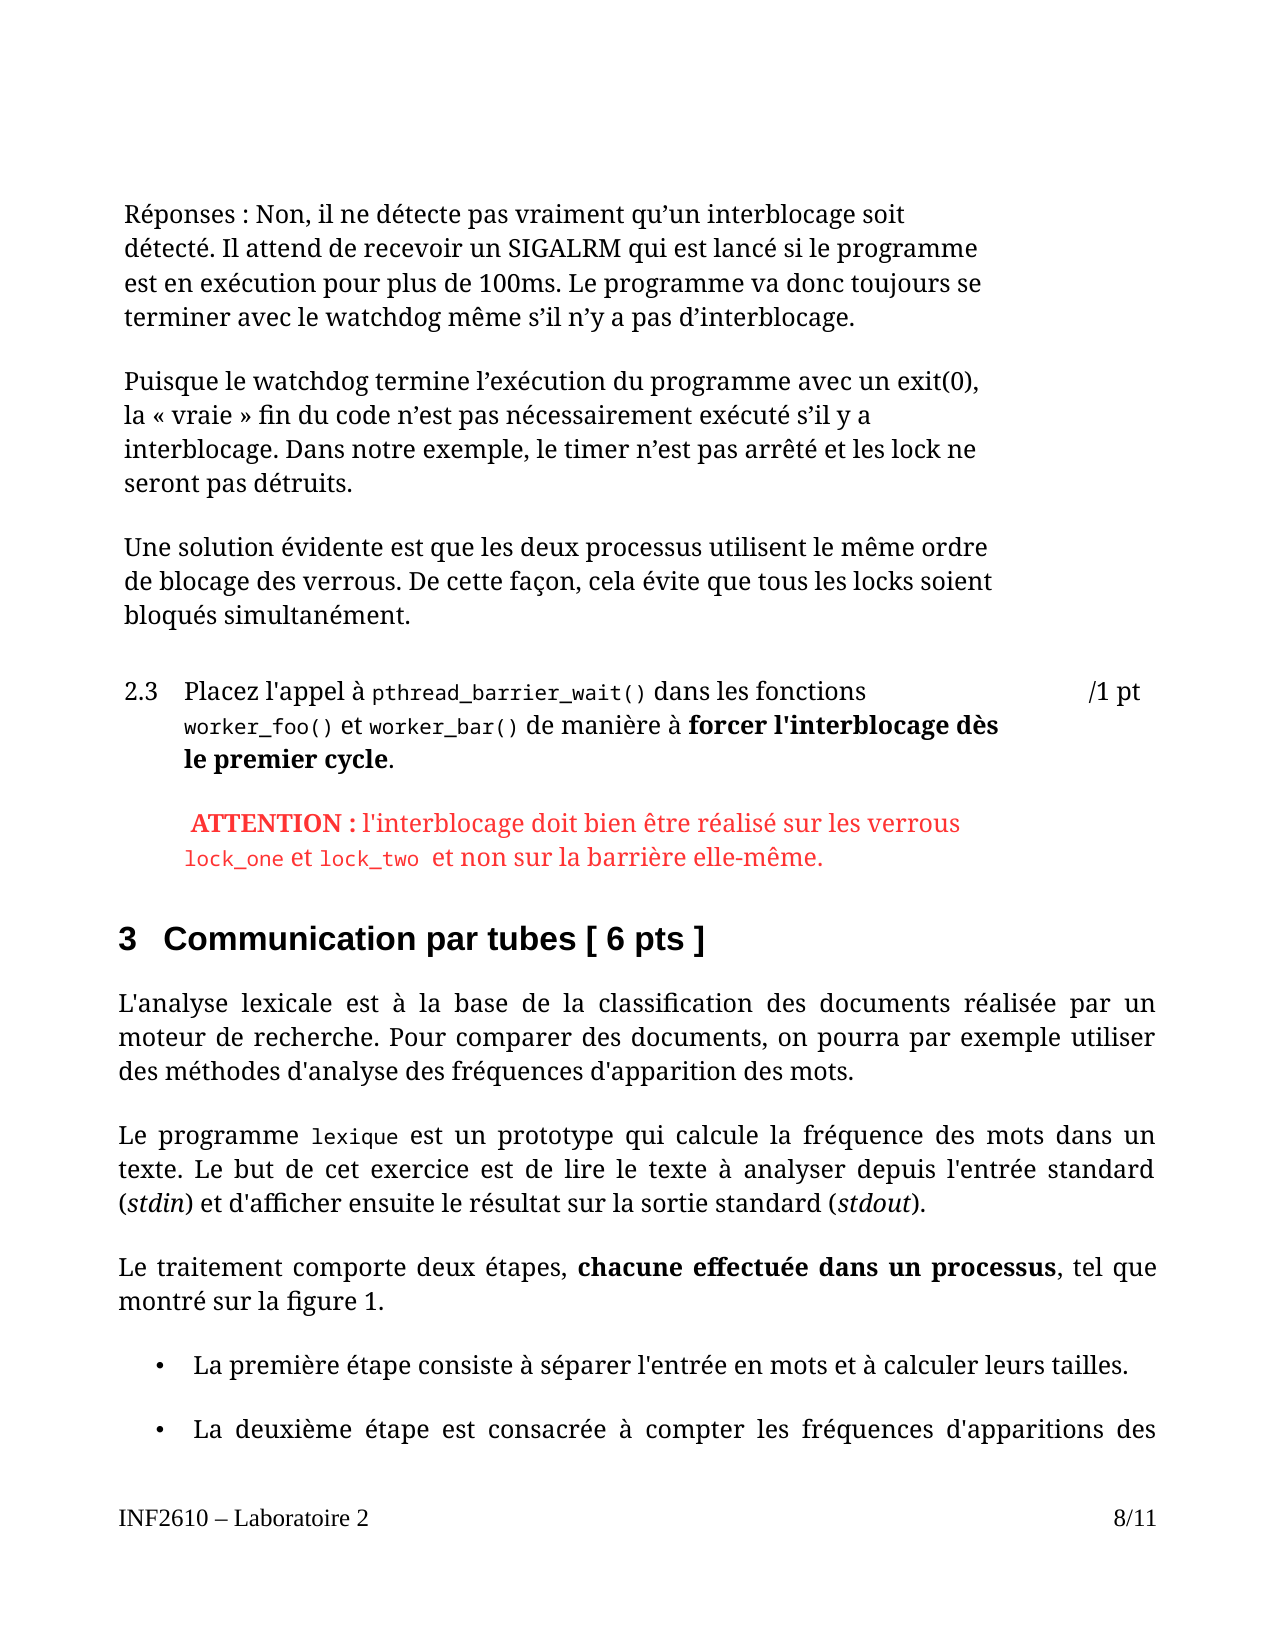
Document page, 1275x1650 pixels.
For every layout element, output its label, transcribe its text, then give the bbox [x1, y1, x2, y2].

text Le programme lexique est un prototype qui calcule la fréquence des mots dans un texte. Le but de cet exercice est de lire le texte à analyser depuis l'entrée standard (stdin) et d'afficher ensuite le résultat sur la sortie standard (stdout). [118, 1118, 1157, 1220]
subtitle Communication par tubes [ 6 pts ] [118, 919, 1157, 958]
text L'analyse lexicale est à la base de la classification des documents réalisée par un moteur de recherche. Pour comparer des documents, on pourra par exemple utiliser des méthodes d'analyse des fréquences d'apparition des mots. [118, 985, 1157, 1088]
table_cell Réponses : Non, il ne détecte pas vraiment qu’un interblocage soit détecté. Il attend de recevoir un SIGALRM qui est lancé si le programme est en exécution pour plus de 100ms. Le programme va donc toujours se terminer avec le watchdog même s’il n’y a pas d’interblocage. Puisque le watchdog termine l’exécution du programme avec un exit(0), la « vraie » fin du code n’est pas nécessairement exécuté s’il y a interblocage. Dans notre exemple, le timer n’est pas arrêté et les lock ne seront pas détruits. Une solution évidente est que les deux processus utilisent le même ordre de blocage des verrous. De cette façon, cela évite que tous les locks soient bloqués simultanément. [118, 176, 1007, 652]
table_cell /1 pt [1077, 653, 1157, 894]
table_cell [1077, 176, 1157, 652]
table_cell [1008, 653, 1077, 894]
table_cell [1008, 176, 1077, 652]
list La deuxième étape est consacrée à compter les fréquences d'apparitions des [156, 1412, 1157, 1446]
table_cell Placez l'appel à pthread_barrier_wait() dans les fonctions worker_foo() et worker_bar() de manière à forcer l'interblocage dès le premier cycle. ATTENTION : l'interblocage doit bien être réalisé sur les verrous lock_one et lock_two et non sur la barrière elle-même. [118, 653, 1007, 894]
list La première étape consiste à séparer l'entrée en mots et à calculer leurs tailles. [156, 1348, 1157, 1382]
text Le traitement comporte deux étapes, chacune effectuée dans un processus, tel que montré sur la figure 1. [118, 1250, 1157, 1318]
